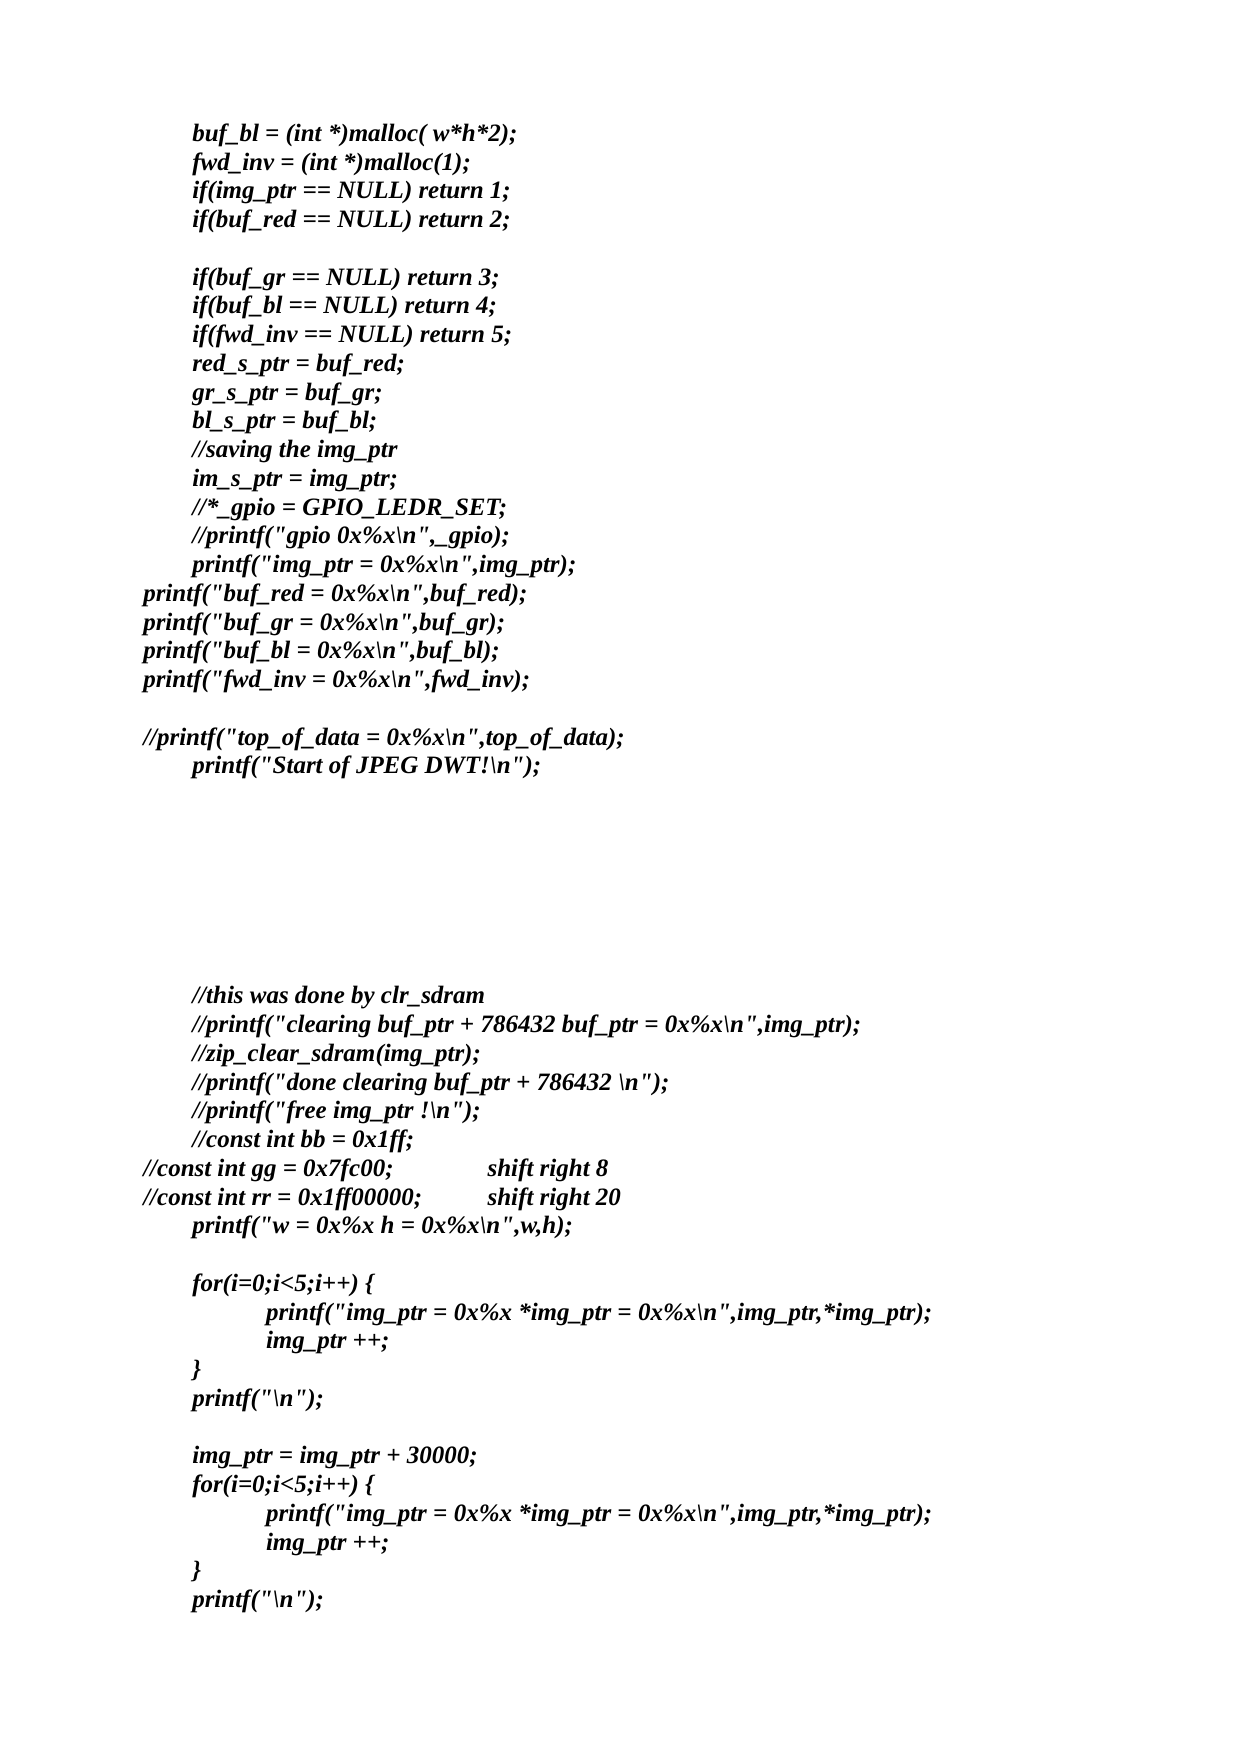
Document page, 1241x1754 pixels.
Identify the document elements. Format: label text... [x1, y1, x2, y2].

text //printf("top_of_data = 0x%x\n",top_of_data); [118, 722, 1122, 751]
text img_ptr = img_ptr + 30000; [118, 1441, 1122, 1469]
text //this was done by clr_sdram [118, 981, 1122, 1009]
text for(i=0;i<5;i++) { [118, 1469, 1122, 1498]
text printf("\n"); [118, 1584, 1122, 1613]
text printf("buf_bl = 0x%x\n",buf_bl); [118, 636, 1122, 664]
text for(i=0;i<5;i++) { [118, 1268, 1122, 1297]
text if(img_ptr == NULL) return 1; [118, 176, 1122, 204]
text //const int gg = 0x7fc00; shift right 8 [118, 1153, 1122, 1182]
text im_s_ptr = img_ptr; [118, 463, 1122, 492]
text } [118, 1354, 1122, 1383]
text printf("img_ptr = 0x%x *img_ptr = 0x%x\n",img_ptr,*img_ptr); [118, 1297, 1122, 1326]
text //printf("free img_ptr !\n"); [118, 1096, 1122, 1124]
text if(fwd_inv == NULL) return 5; [118, 319, 1122, 348]
text printf("fwd_inv = 0x%x\n",fwd_inv); [118, 664, 1122, 693]
text if(buf_bl == NULL) return 4; [118, 291, 1122, 319]
text printf("buf_red = 0x%x\n",buf_red); [118, 578, 1122, 607]
text } [118, 1556, 1122, 1584]
text if(buf_gr == NULL) return 3; [118, 262, 1122, 291]
text gr_s_ptr = buf_gr; [118, 377, 1122, 406]
text //printf("gpio 0x%x\n",_gpio); [118, 521, 1122, 549]
text //saving the img_ptr [118, 434, 1122, 463]
text img_ptr ++; [118, 1326, 1122, 1354]
text //zip_clear_sdram(img_ptr); [118, 1038, 1122, 1067]
text printf("w = 0x%x h = 0x%x\n",w,h); [118, 1211, 1122, 1239]
text printf("Start of JPEG DWT!\n"); [118, 751, 1122, 779]
text red_s_ptr = buf_red; [118, 348, 1122, 377]
text if(buf_red == NULL) return 2; [118, 204, 1122, 233]
text printf("\n"); [118, 1383, 1122, 1412]
text printf("img_ptr = 0x%x\n",img_ptr); [118, 549, 1122, 578]
text //const int bb = 0x1ff; [118, 1124, 1122, 1153]
text printf("img_ptr = 0x%x *img_ptr = 0x%x\n",img_ptr,*img_ptr); [118, 1498, 1122, 1527]
text //const int rr = 0x1ff00000; shift right 20 [118, 1182, 1122, 1211]
text buf_bl = (int *)malloc( w*h*2); [118, 118, 1122, 147]
text //printf("done clearing buf_ptr + 786432 \n"); [118, 1067, 1122, 1096]
text //*_gpio = GPIO_LEDR_SET; [118, 492, 1122, 521]
text fwd_inv = (int *)malloc(1); [118, 147, 1122, 176]
text bl_s_ptr = buf_bl; [118, 406, 1122, 434]
text //printf("clearing buf_ptr + 786432 buf_ptr = 0x%x\n",img_ptr); [118, 1009, 1122, 1038]
text printf("buf_gr = 0x%x\n",buf_gr); [118, 607, 1122, 636]
text img_ptr ++; [118, 1527, 1122, 1556]
